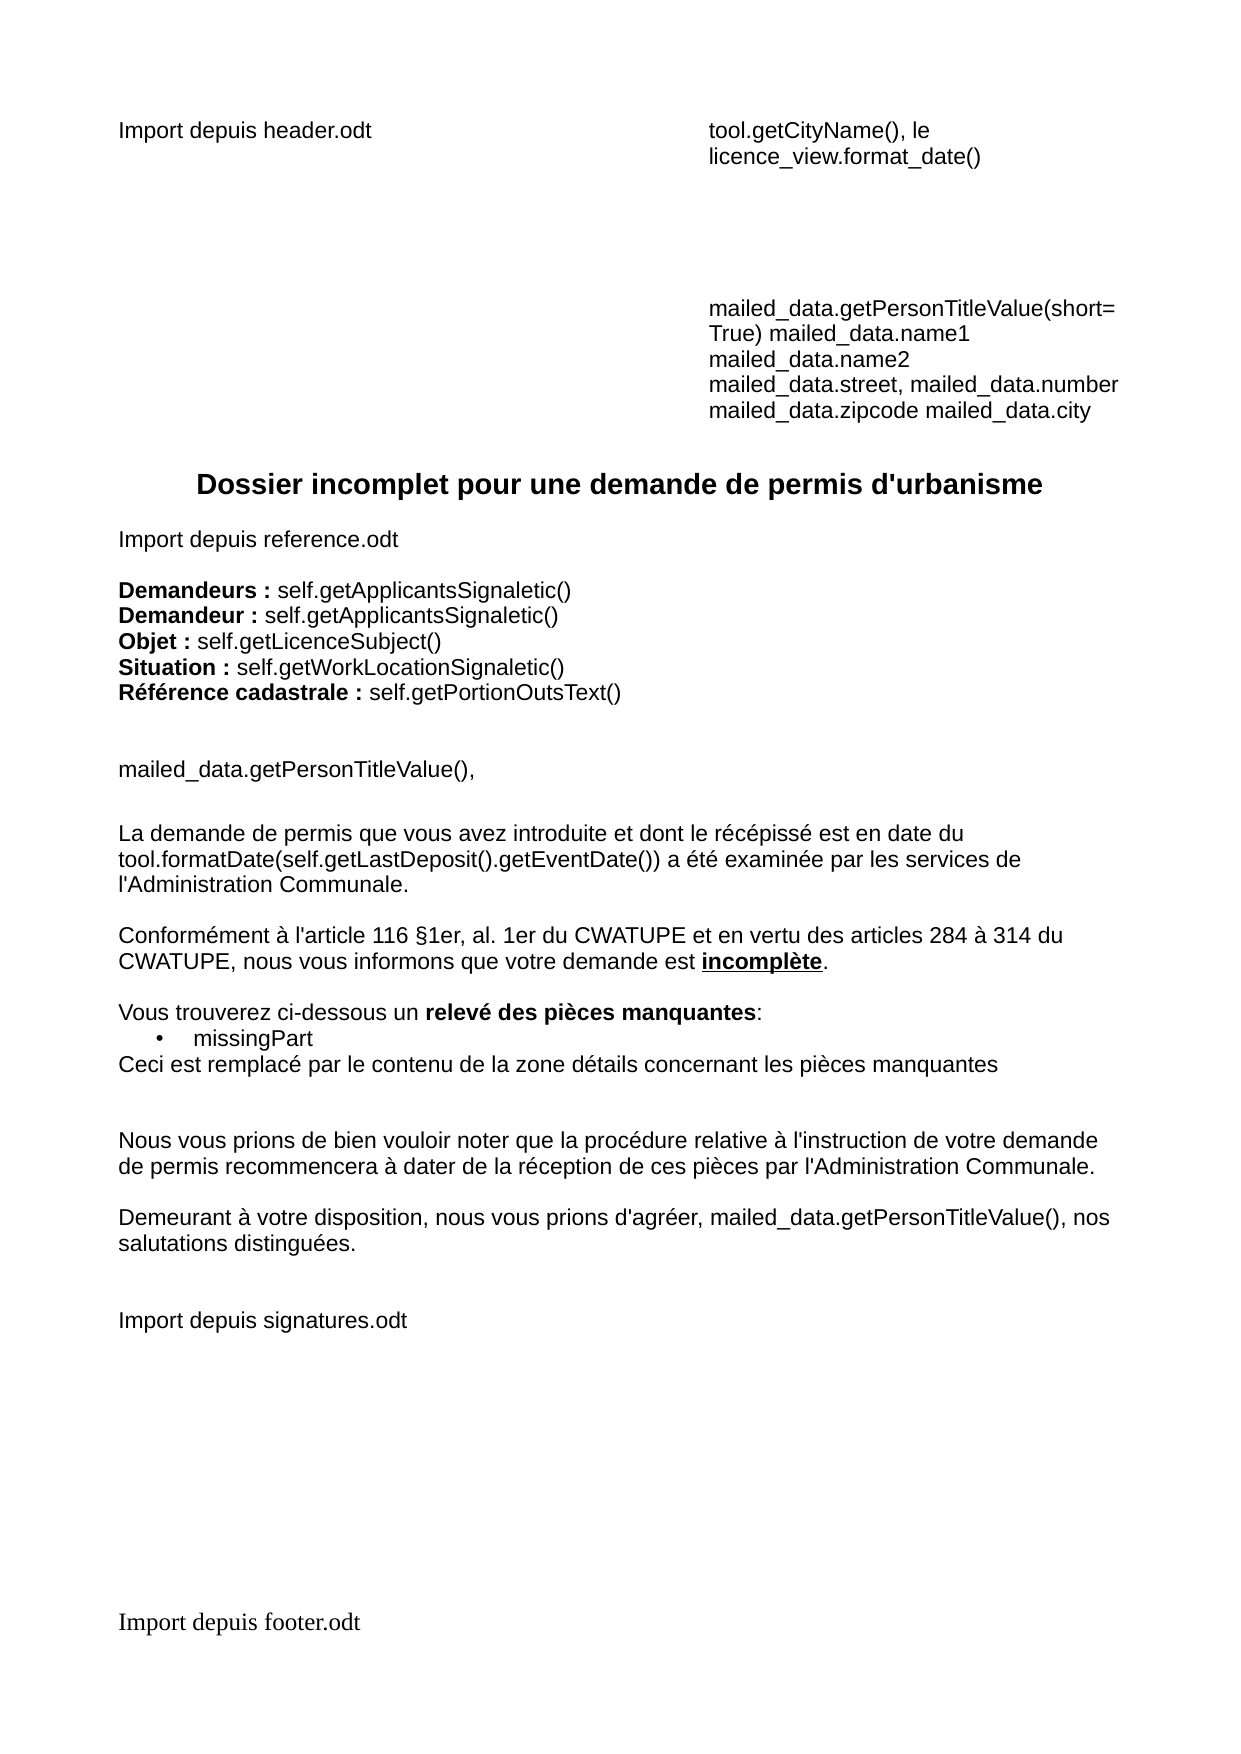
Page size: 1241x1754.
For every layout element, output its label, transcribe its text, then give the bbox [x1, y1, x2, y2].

table_header tool.getCityName(), le licence_view.format_date() mailed_data.getPersonTitleValue(short=True) mailed_data.name1 mailed_data.name2 mailed_data.street, mailed_data.number mailed_data.zipcode mailed_data.city [709, 118, 1128, 436]
text Ceci est remplacé par le contenu de la zone détails concernant les pièces manquantes [118, 1051, 1122, 1077]
text Référence cadastrale : self.getPortionOutsText() [118, 680, 1122, 706]
text Import depuis reference.odt [118, 526, 1122, 552]
text La demande de permis que vous avez introduite et dont le récépissé est en date du tool.formatDate(self.getLastDeposit().getEventDate()) a été examinée par les services de l'Administration Communale. [118, 821, 1122, 898]
text Demeurant à votre disposition, nous vous prions d'agréer, mailed_data.getPersonTitleValue(), nos salutations distinguées. [118, 1205, 1122, 1256]
text Import depuis signatures.odt [118, 1308, 1122, 1333]
text mailed_data.getPersonTitleValue(), [118, 757, 1122, 783]
text Nous vous prions de bien vouloir noter que la procédure relative à l'instruction de votre demande de permis recommencera à dater de la réception de ces pièces par l'Administration Communale. [118, 1128, 1122, 1179]
text Vous trouverez ci-dessous un relevé des pièces manquantes: [118, 1000, 1122, 1026]
table_header Import depuis header.odt [118, 118, 708, 436]
text Situation : self.getWorkLocationSignaletic() [118, 654, 1122, 680]
list missingPart [156, 1026, 1122, 1051]
text Objet : self.getLicenceSubject() [118, 629, 1122, 654]
text Conformément à l'article 116 §1er, al. 1er du CWATUPE et en vertu des articles 284 à 314 du CWATUPE, nous vous informons que votre demande est incomplète. [118, 923, 1122, 974]
text Demandeur : self.getApplicantsSignaletic() [118, 603, 1122, 629]
text Demandeurs : self.getApplicantsSignaletic() [118, 578, 1122, 603]
title Dossier incomplet pour une demande de permis d'urbanisme [118, 468, 1122, 501]
